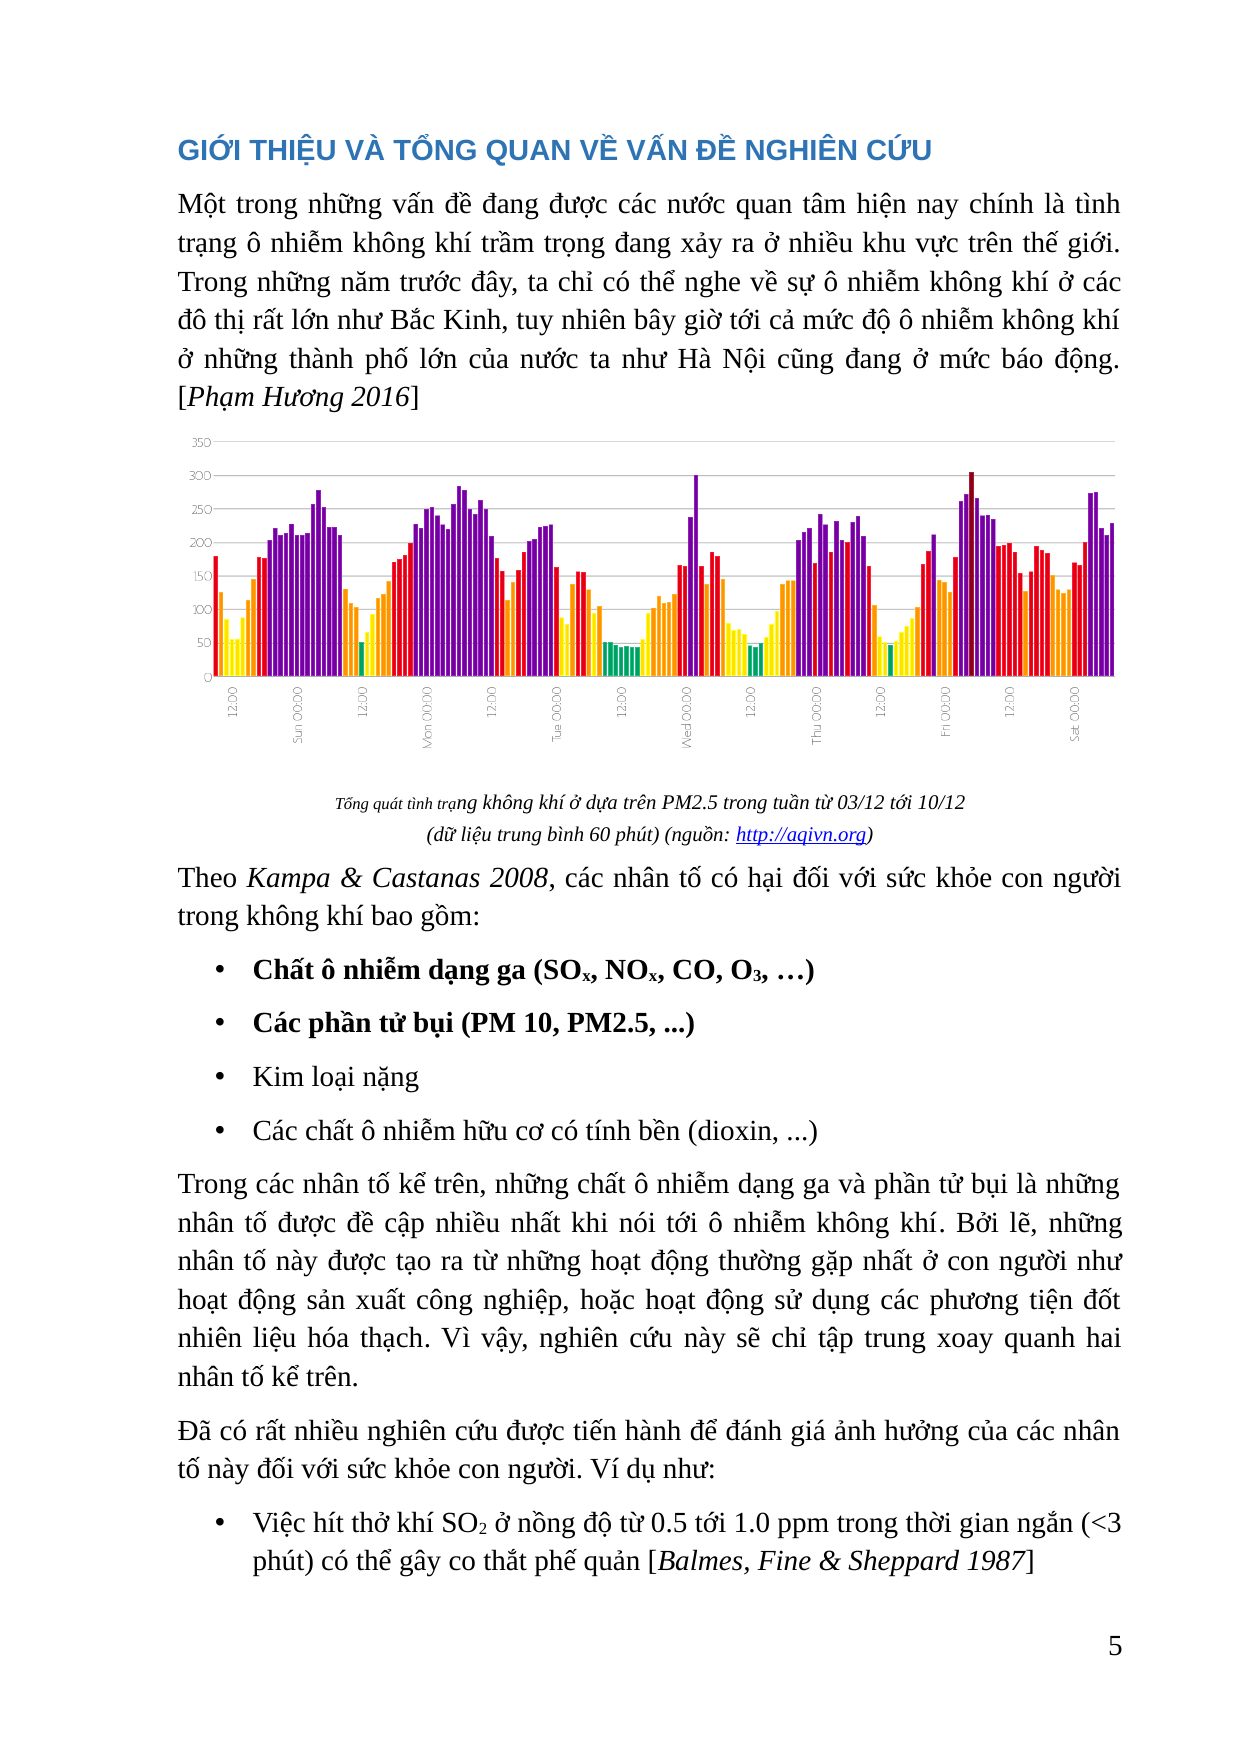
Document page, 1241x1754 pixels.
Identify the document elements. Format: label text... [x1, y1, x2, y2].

list Các chất ô nhiễm hữu cơ có tính bền (dioxin, ...) [215, 1113, 1122, 1146]
text (dữ liệu trung bình 60 phút) (nguồn: http://aqivn.org) [177, 828, 1122, 845]
list Các phần tử bụi (PM 10, PM2.5, ...) [215, 1006, 1122, 1039]
text Trong các nhân tố kể trên, những chất ô nhiễm dạng ga và phần tử bụi là những nhân tố được đề cập nhiều nhất khi nói tới ô nhiễm không khí. Bởi lẽ, những nhân tố này được tạo ra từ những hoạt động thường gặp nhất ở con người như hoạt động sản xuất công nghiệp, hoặc hoạt động sử dụng các phương tiện đốt nhiên liệu hóa thạch. Vì vậy, nghiên cứu này sẽ chỉ tập trung xoay quanh hai nhân tố kể trên. [177, 1166, 1122, 1393]
picture [177, 432, 1123, 748]
list Việc hít thở khí SO2 ở nồng độ từ 0.5 tới 1.0 ppm trong thời gian ngắn (<3 phút) có thể gây co thắt phế quản [Balmes, Fine & Sheppard 1987] [215, 1505, 1122, 1577]
text Tổng quát tình trạng không khí ở dựa trên PM2.5 trong tuần từ 03/12 tới 10/12 [177, 796, 1122, 813]
list Kim loại nặng [215, 1059, 1122, 1093]
list Chất ô nhiễm dạng ga (SOx, NOx, CO, O3, …) [215, 952, 1122, 986]
text Đã có rất nhiều nghiên cứu được tiến hành để đánh giá ảnh hưởng của các nhân tố này đối với sức khỏe con người. Ví dụ như: [177, 1413, 1122, 1485]
subtitle GIỚI THIỆU VÀ TỔNG QUAN VỀ VẤN ĐỀ NGHIÊN CỨU [177, 133, 1122, 167]
text Một trong những vấn đề đang được các nước quan tâm hiện nay chính là tình trạng ô nhiễm không khí trầm trọng đang xảy ra ở nhiều khu vực trên thế giới. Trong những năm trước đây, ta chỉ có thể nghe về sự ô nhiễm không khí ở các đô thị rất lớn như Bắc Kinh, tuy nhiên bây giờ tới cả mức độ ô nhiễm không khí ở những thành phố lớn của nước ta như Hà Nội cũng đang ở mức báo động.[Phạm Hương 2016] [177, 187, 1122, 413]
text Theo Kampa & Castanas 2008, các nhân tố có hại đối với sức khỏe con người trong không khí bao gồm: [177, 860, 1122, 932]
